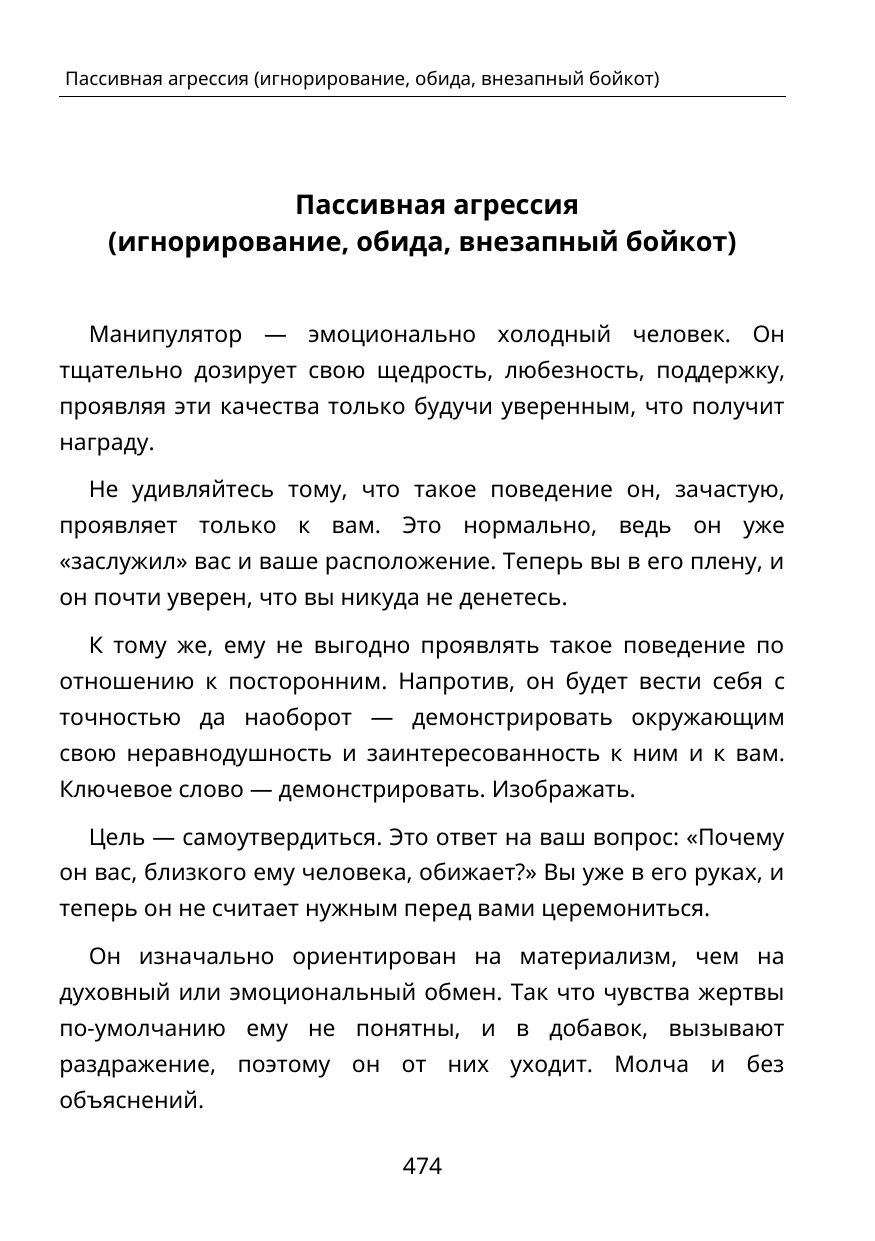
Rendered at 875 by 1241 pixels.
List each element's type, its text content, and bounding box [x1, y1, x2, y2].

subtitle Пассивная агрессия (игнорирование, обида, внезапный бойкот) [59, 185, 786, 259]
text Не удивляйтесь тому, что такое поведение он, зачастую, проявляет только к вам. Это нормально, ведь он уже «заслужил» вас и ваше расположение. Теперь вы в его плену, и он почти уверен, что вы никуда не денетесь. [59, 473, 786, 612]
text К тому же, ему не выгодно проявлять такое поведение по отношению к посторонним. Напротив, он будет вести себя с точностью да наоборот — демонстрировать окружающим свою неравнодушность и заинтересованность к ним и к вам. Ключевое слово — демонстрировать. Изображать. [59, 629, 786, 804]
text Цель — самоутвердиться. Это ответ на ваш вопрос: «Почему он вас, близкого ему человека, обижает?» Вы уже в его руках, и теперь он не считает нужным перед вами церемониться. [59, 820, 786, 923]
text Он изначально ориентирован на материализм, чем на духовный или эмоциональный обмен. Так что чувства жертвы по-умолчанию ему не понятны, и в добавок, вызывают раздражение, поэтому он от них уходит. Молча и без объяснений. [59, 940, 786, 1115]
text Манипулятор — эмоционально холодный человек. Он тщательно дозирует свою щедрость, любезность, поддержку, проявляя эти качества только будучи уверенным, что получит награду. [59, 318, 786, 457]
